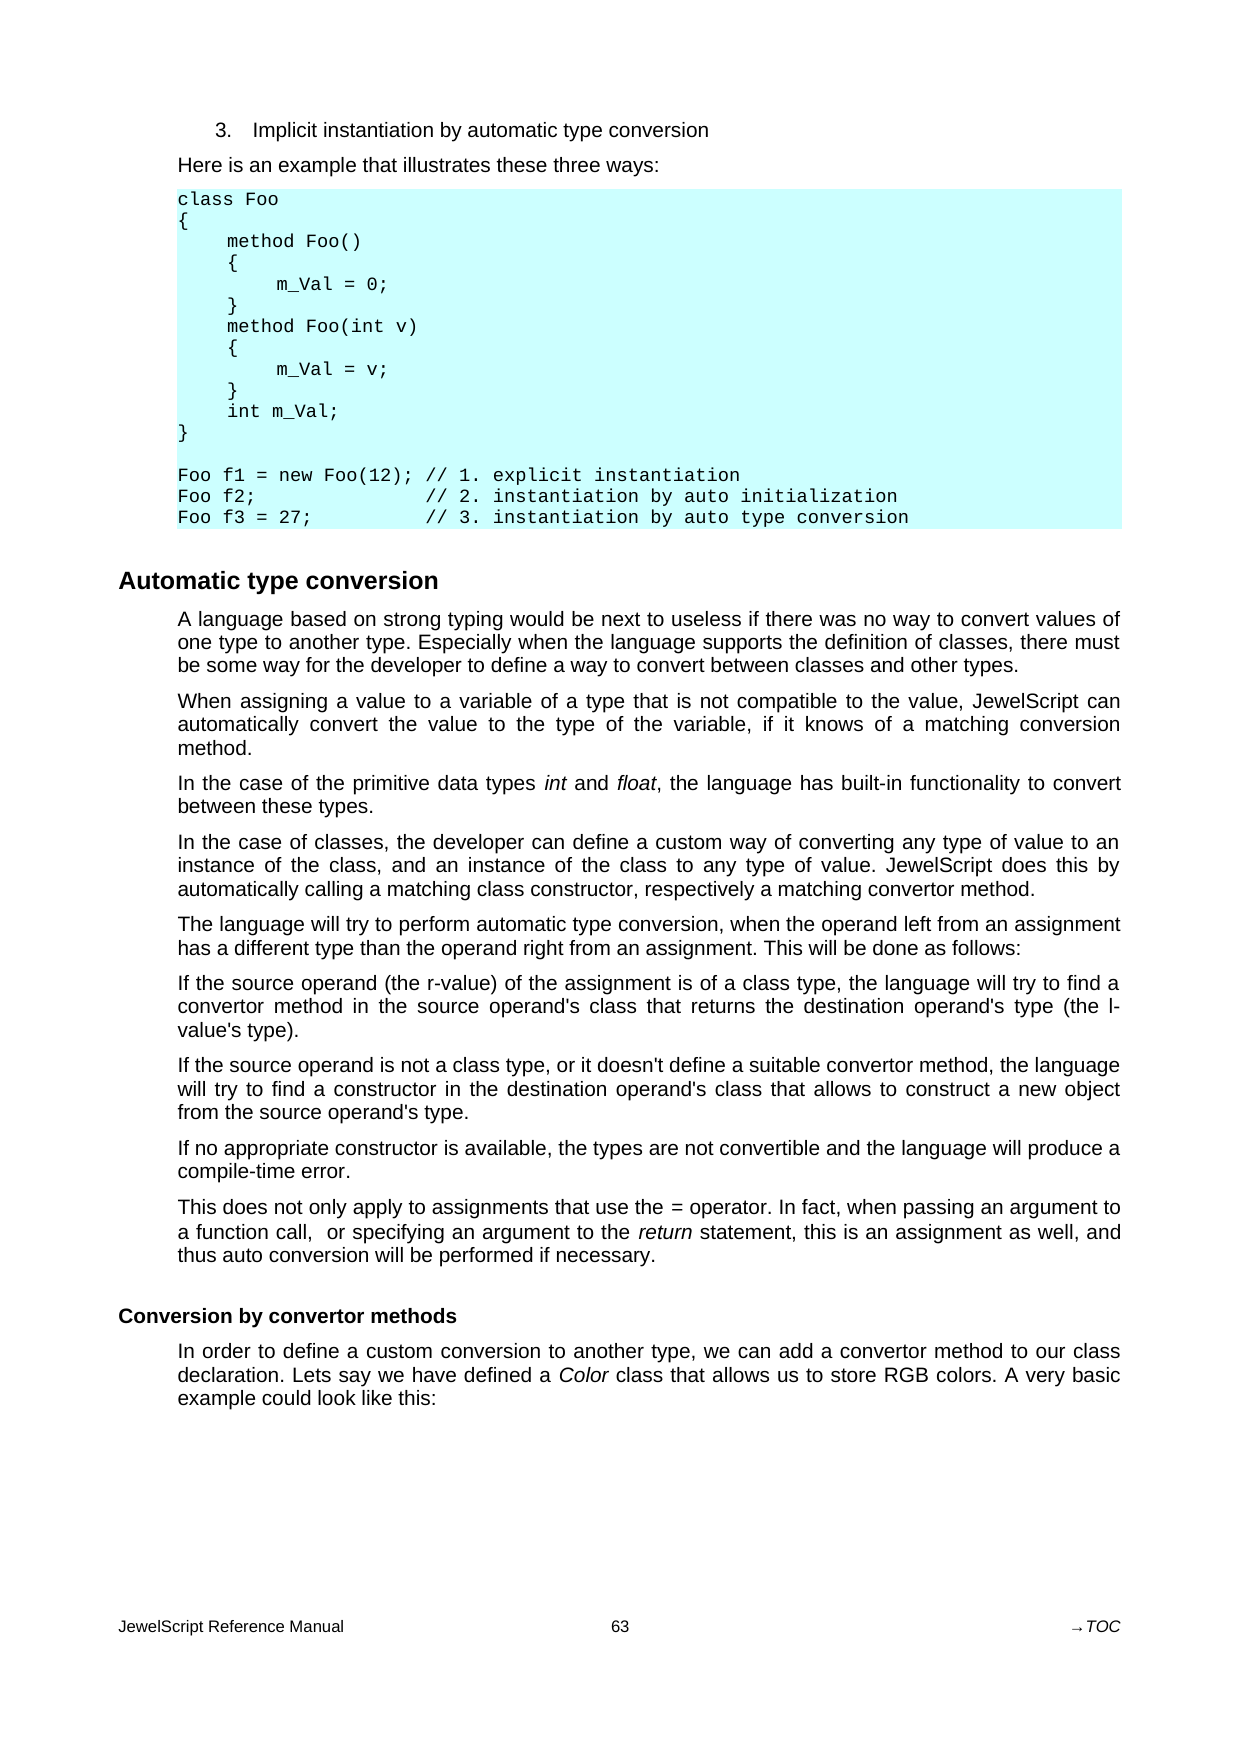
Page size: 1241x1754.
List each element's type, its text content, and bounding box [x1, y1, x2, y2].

text If no appropriate constructor is available, the types are not convertible and the language will produce a compile-time error. [177, 1136, 1122, 1183]
text In the case of classes, the developer can define a custom way of converting any type of value to an instance of the class, and an instance of the class to any type of value. JewelScript does this by automatically calling a matching class constructor, respectively a matching convertor method. [177, 831, 1122, 900]
text If the source operand (the r-value) of the assignment is of a class type, the language will try to find a convertor method in the source operand's class that returns the destination operand's type (the l-value's type). [177, 972, 1122, 1042]
subtitle Conversion by convertor methods [118, 1304, 1122, 1327]
text When assigning a value to a variable of a type that is not compatible to the value, JewelScript can automatically convert the value to the type of the variable, if it knows of a matching conversion method. [177, 689, 1122, 759]
text Here is an example that illustrates these three ways: [177, 154, 1122, 177]
text In order to define a custom conversion to another type, we can add a convertor method to our class declaration. Lets say we have defined a Color class that allows us to store RGB colors. A very basic example could look like this: [177, 1340, 1122, 1410]
text This does not only apply to assignments that use the = operator. In fact, when passing an argument to a function call, or specifying an argument to the return statement, this is an assignment as well, and thus auto conversion will be performed if necessary. [177, 1195, 1122, 1267]
text A language based on strong typing would be next to useless if there was no way to convert values of one type to another type. Especially when the language supports the definition of classes, there must be some way for the developer to define a way to convert between classes and other types. [177, 607, 1122, 677]
subtitle Automatic type conversion [118, 567, 1122, 595]
text If the source operand is not a class type, or it doesn't define a suitable convertor method, the language will try to find a constructor in the destination operand's class that allows to construct a new object from the source operand's type. [177, 1054, 1122, 1124]
text The language will try to perform automatic type conversion, when the operand left from an assignment has a different type than the operand right from an assignment. This will be done as follows: [177, 913, 1122, 959]
list Implicit instantiation by automatic type conversion [215, 118, 1122, 141]
text In the case of the primitive data types int and float, the language has built-in functionality to convert between these types. [177, 772, 1122, 818]
text class Foo { method Foo() { m_Val = 0; } method Foo(int v) { m_Val = v; } int m_Val; } Foo f1 = new Foo(12); // 1. explicit instantiation Foo f2; // 2. instantiation by auto initialization Foo f3 = 27; // 3. instantiation by auto type conversion [177, 189, 1122, 529]
